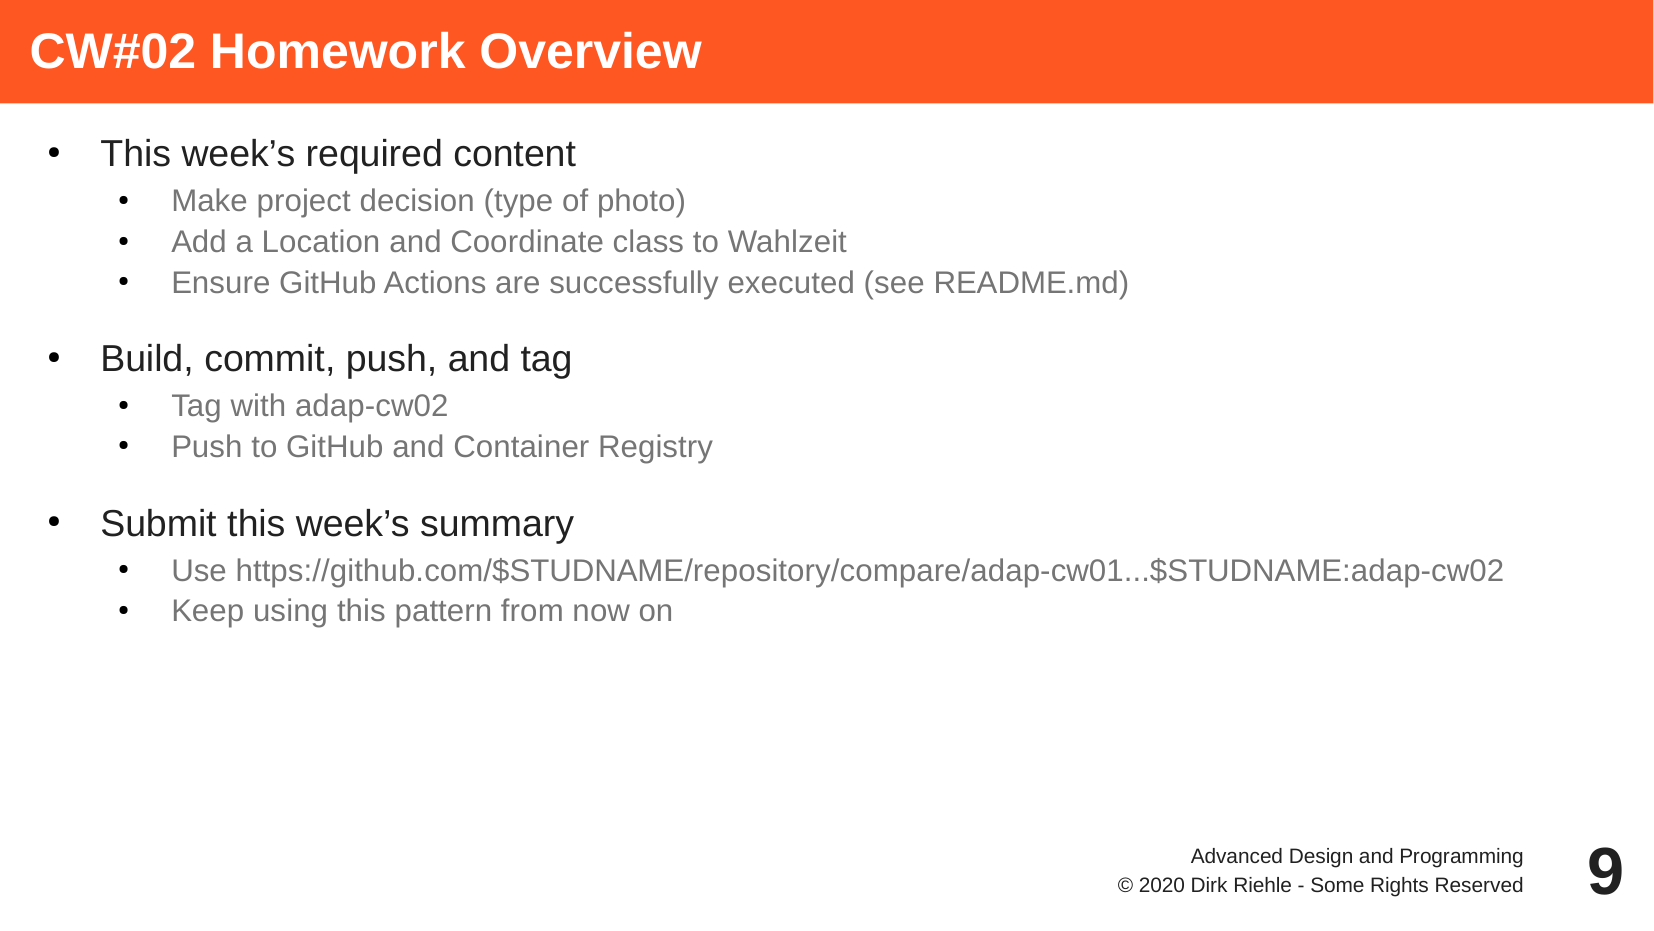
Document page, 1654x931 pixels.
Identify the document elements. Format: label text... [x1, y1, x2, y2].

list This week’s required content Make project decision (type of photo) Add a Location and Coordinate class to Wahlzeit Ensure GitHub Actions are successfully executed (see README.md) Build, commit, push, and tag Tag with adap-cw02 Push to GitHub and Container Registry Submit this week’s summary Use https://github.com/$STUDNAME/repository/compare/adap-cw01...$STUDNAME:adap-cw02 Keep using this pattern from now on [29, 132, 1625, 813]
title CW#02 Homework Overview [0, 0, 1654, 104]
